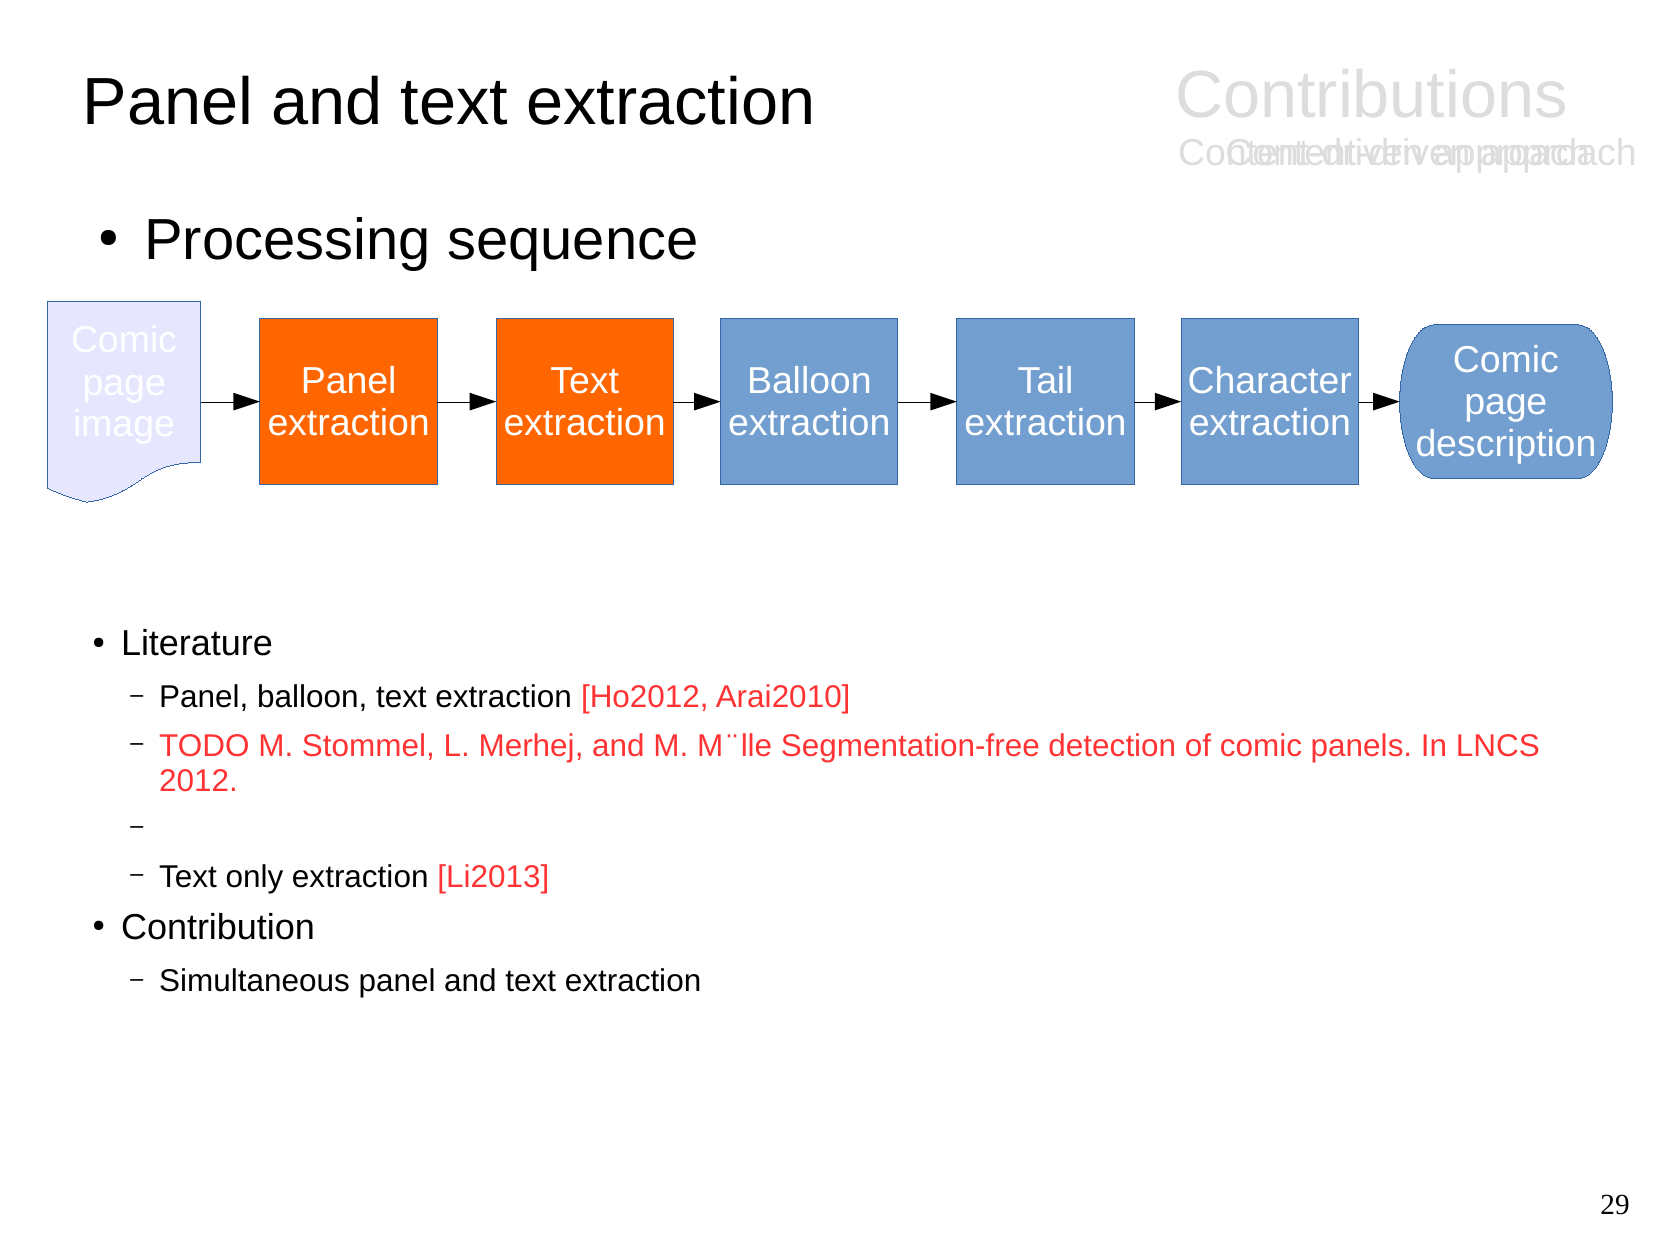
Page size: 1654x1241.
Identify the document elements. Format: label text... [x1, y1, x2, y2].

list Literature Panel, balloon, text extraction [Ho2012, Arai2010] TODO M. Stommel, L. Merhej, and M. M ̈ lle Segmentation-free detection of comic panels. In LNCS 2012. Text only extraction [Li2013] Contribution Simultaneous panel and text extraction [82, 623, 1571, 1004]
text_box Text extraction [496, 318, 674, 485]
text_box Comic page description [1399, 324, 1613, 479]
text_box Panel extraction [259, 318, 438, 485]
text_box Content-driven approach [1210, 124, 1654, 181]
text_box Character extraction [1181, 318, 1359, 485]
title Panel and text extraction [82, 49, 1571, 154]
text_box Tail extraction [956, 318, 1135, 485]
text_box Balloon extraction [720, 318, 898, 485]
list Processing sequence [82, 206, 886, 272]
text_box Comic page image [47, 301, 201, 503]
